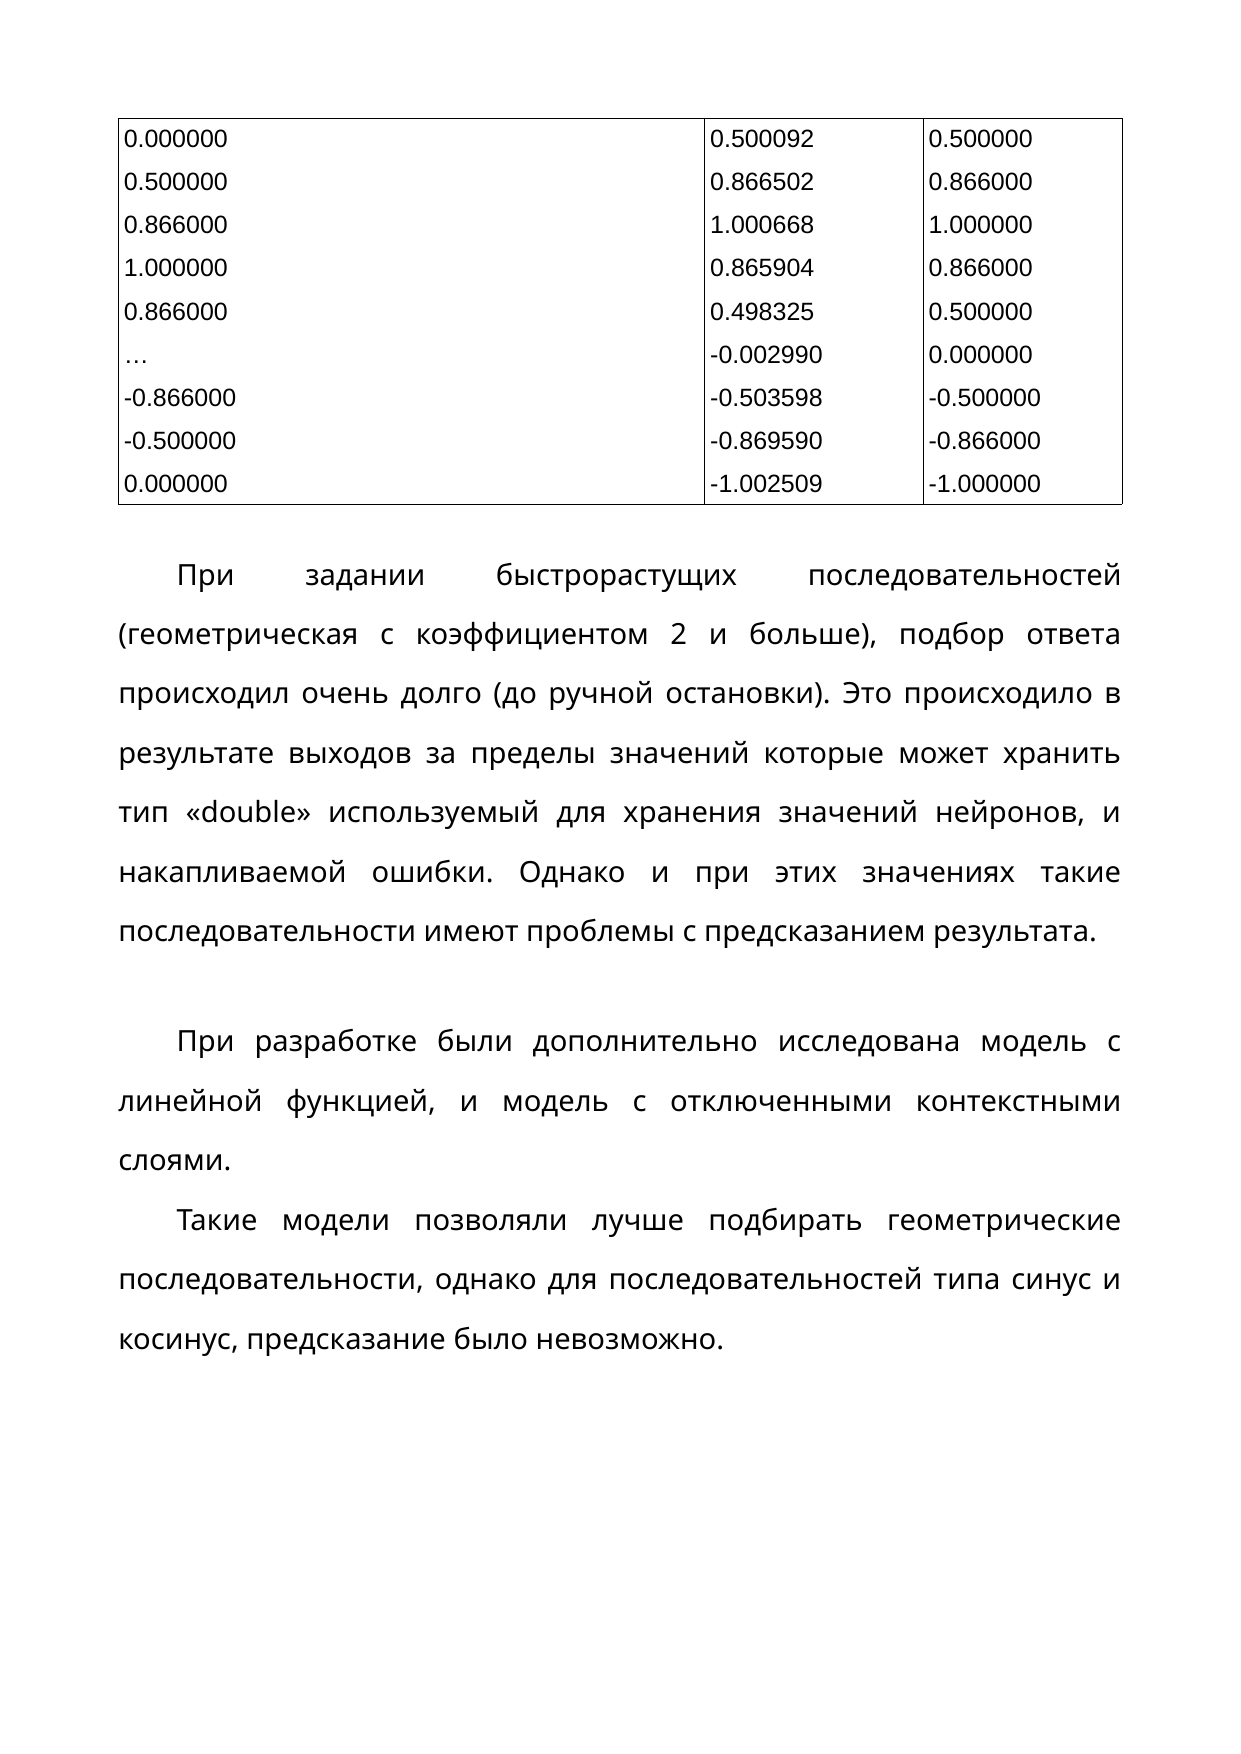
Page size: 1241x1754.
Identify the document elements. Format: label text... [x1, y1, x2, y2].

table_cell 0.000000 0.500000 0.866000 1.000000 0.866000 … -0.866000 -0.500000 0.000000 [119, 119, 704, 503]
text При разработке были дополнительно исследована модель с линейной функцией, и модель с отключенными контекстными слоями. [118, 1021, 1122, 1179]
text Такие модели позволяли лучше подбирать геометрические последовательности, однако для последовательностей типа синус и косинус, предсказание было невозможно. [118, 1199, 1122, 1358]
table_cell 0.500000 0.866000 1.000000 0.866000 0.500000 0.000000 -0.500000 -0.866000 -1.000000 [924, 119, 1122, 503]
text При задании быстрорастущих последовательностей (геометрическая с коэффициентом 2 и больше), подбор ответа происходил очень долго (до ручной остановки). Это происходило в результате выходов за пределы значений которые может хранить тип «double» используемый для хранения значений нейронов, и накапливаемой ошибки. Однако и при этих значениях такие последовательности имеют проблемы с предсказанием результата. [118, 554, 1122, 950]
table_cell 0.500092 0.866502 1.000668 0.865904 0.498325 -0.002990 -0.503598 -0.869590 -1.002509 [705, 119, 923, 503]
